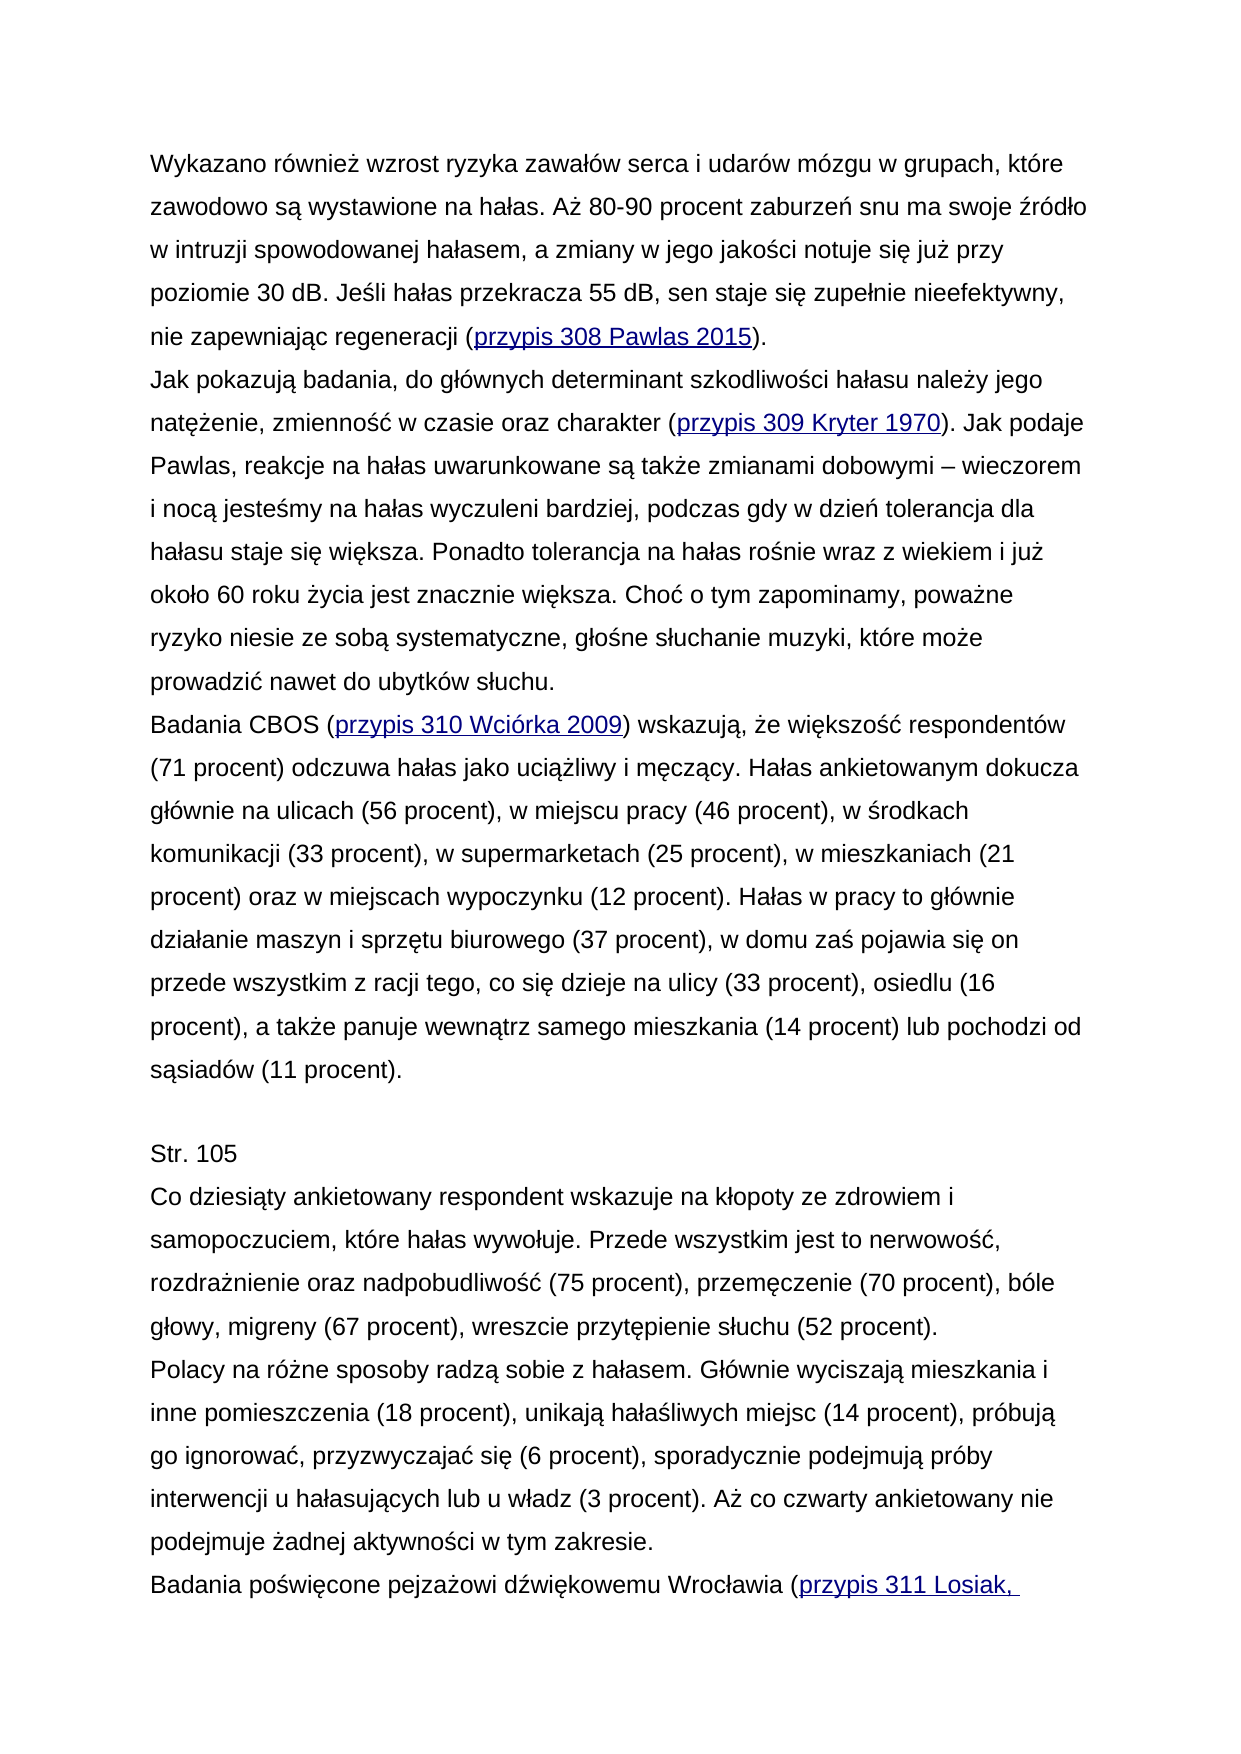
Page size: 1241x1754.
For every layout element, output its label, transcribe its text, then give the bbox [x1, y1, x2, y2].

text Co dziesiąty ankietowany respondent wskazuje na kłopoty ze zdrowiem i samopoczuciem, które hałas wywołuje. Przede wszystkim jest to nerwowość, rozdrażnienie oraz nadpobudliwość (75 procent), przemęczenie (70 procent), bóle głowy, migreny (67 procent), wreszcie przytępienie słuchu (52 procent). [150, 1182, 1091, 1340]
text Polacy na różne sposoby radzą sobie z hałasem. Głównie wyciszają mieszkania i inne pomieszczenia (18 procent), unikają hałaśliwych miejsc (14 procent), próbują go ignorować, przyzwyczajać się (6 procent), sporadycznie podejmują próby interwencji u hałasujących lub u władz (3 procent). Aż co czwarty ankietowany nie podejmuje żadnej aktywności w tym zakresie. [150, 1355, 1091, 1556]
text Str. 105 [150, 1139, 1091, 1168]
text Jak pokazują badania, do głównych determinant szkodliwości hałasu należy jego natężenie, zmienność w czasie oraz charakter (przypis 309 Kryter 1970). Jak podaje Pawlas, reakcje na hałas uwarunkowane są także zmianami dobowymi – wieczorem i nocą jesteśmy na hałas wyczuleni bardziej, podczas gdy w dzień tolerancja dla hałasu staje się większa. Ponadto tolerancja na hałas rośnie wraz z wiekiem i już około 60 roku życia jest znacznie większa. Choć o tym zapominamy, poważne ryzyko niesie ze sobą systematyczne, głośne słuchanie muzyki, które może prowadzić nawet do ubytków słuchu. [150, 364, 1091, 695]
text Badania poświęcone pejzażowi dźwiękowemu Wrocławia (przypis 311 Losiak, [150, 1570, 1091, 1599]
text Wykazano również wzrost ryzyka zawałów serca i udarów mózgu w grupach, które zawodowo są wystawione na hałas. Aż 80-90 procent zaburzeń snu ma swoje źródło w intruzji spowodowanej hałasem, a zmiany w jego jakości notuje się już przy poziomie 30 dB. Jeśli hałas przekracza 55 dB, sen staje się zupełnie nieefektywny, nie zapewniając regeneracji (przypis 308 Pawlas 2015). [150, 149, 1091, 350]
text Badania CBOS (przypis 310 Wciórka 2009) wskazują, że większość respondentów (71 procent) odczuwa hałas jako uciążliwy i męczący. Hałas ankietowanym dokucza głównie na ulicach (56 procent), w miejscu pracy (46 procent), w środkach komunikacji (33 procent), w supermarketach (25 procent), w mieszkaniach (21 procent) oraz w miejscach wypoczynku (12 procent). Hałas w pracy to głównie działanie maszyn i sprzętu biurowego (37 procent), w domu zaś pojawia się on przede wszystkim z racji tego, co się dzieje na ulicy (33 procent), osiedlu (16 procent), a także panuje wewnątrz samego mieszkania (14 procent) lub pochodzi od sąsiadów (11 procent). [150, 709, 1091, 1083]
